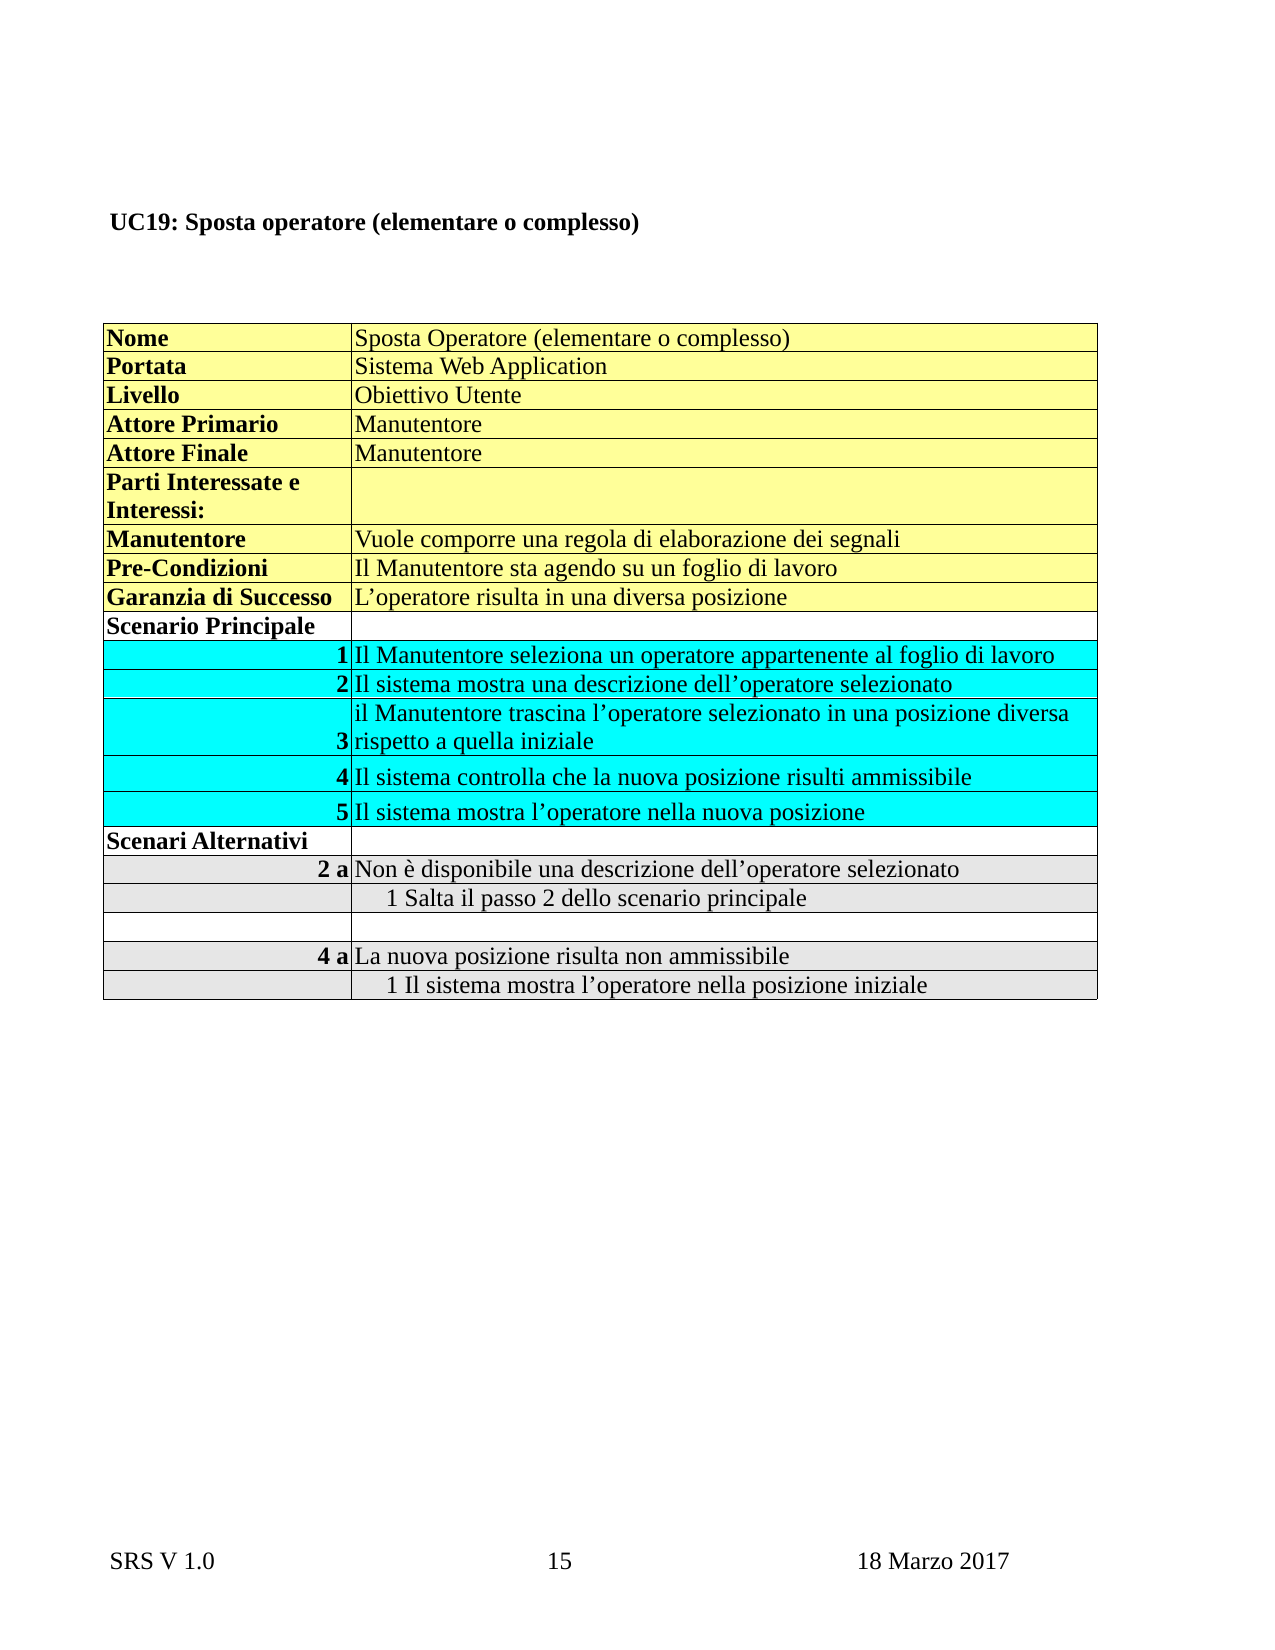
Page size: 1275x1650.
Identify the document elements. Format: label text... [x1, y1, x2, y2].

table_cell Obiettivo Utente [352, 381, 1097, 409]
table_cell Scenario Principale [104, 612, 351, 640]
table_cell Il Manutentore sta agendo su un foglio di lavoro [352, 554, 1097, 582]
table_cell Sistema Web Application [352, 352, 1097, 380]
table_cell Il sistema controlla che la nuova posizione risulti ammissibile [352, 756, 1097, 791]
table_cell 1 Salta il passo 2 dello scenario principale [352, 884, 1097, 912]
table_cell Non è disponibile una descrizione dell’operatore selezionato [352, 856, 1097, 883]
table_cell Attore Finale [104, 439, 351, 467]
table_cell Livello [104, 381, 351, 409]
table_cell Manutentore [352, 439, 1097, 467]
table_cell 2 a [104, 856, 351, 883]
table_cell Il sistema mostra l’operatore nella nuova posizione [352, 792, 1097, 826]
table_cell 4 a [104, 942, 351, 970]
table_cell 3 [104, 699, 351, 755]
table_cell Portata [104, 352, 351, 380]
table_cell Parti Interessate e Interessi: [104, 468, 351, 524]
table_cell Garanzia di Successo [104, 583, 351, 611]
table_cell Attore Primario [104, 410, 351, 438]
text UC19: Sposta operatore (elementare o complesso) [109, 207, 1162, 236]
table_cell Manutentore [352, 410, 1097, 438]
table_cell Vuole comporre una regola di elaborazione dei segnali [352, 525, 1097, 553]
table_cell [352, 913, 1097, 941]
table_header Nome [104, 324, 351, 351]
table_cell il Manutentore trascina l’operatore selezionato in una posizione diversa rispetto a quella iniziale [352, 699, 1097, 755]
table_cell Pre-Condizioni [104, 554, 351, 582]
table_cell Il Manutentore seleziona un operatore appartenente al foglio di lavoro [352, 641, 1097, 669]
table_cell [104, 884, 351, 912]
table_cell La nuova posizione risulta non ammissibile [352, 942, 1097, 970]
table_cell Scenari Alternativi [104, 827, 351, 854]
table_cell [352, 468, 1097, 524]
table_cell [104, 971, 351, 999]
table_header Sposta Operatore (elementare o complesso) [352, 324, 1097, 351]
table_cell Manutentore [104, 525, 351, 553]
table_cell 1 Il sistema mostra l’operatore nella posizione iniziale [352, 971, 1097, 999]
table_cell 1 [104, 641, 351, 669]
table_cell L’operatore risulta in una diversa posizione [352, 583, 1097, 611]
table_cell [352, 612, 1097, 640]
table_cell 4 [104, 756, 351, 791]
table_cell [352, 827, 1097, 854]
table_cell 5 [104, 792, 351, 826]
table_cell 2 [104, 670, 351, 697]
table_cell [104, 913, 351, 941]
table_cell Il sistema mostra una descrizione dell’operatore selezionato [352, 670, 1097, 697]
